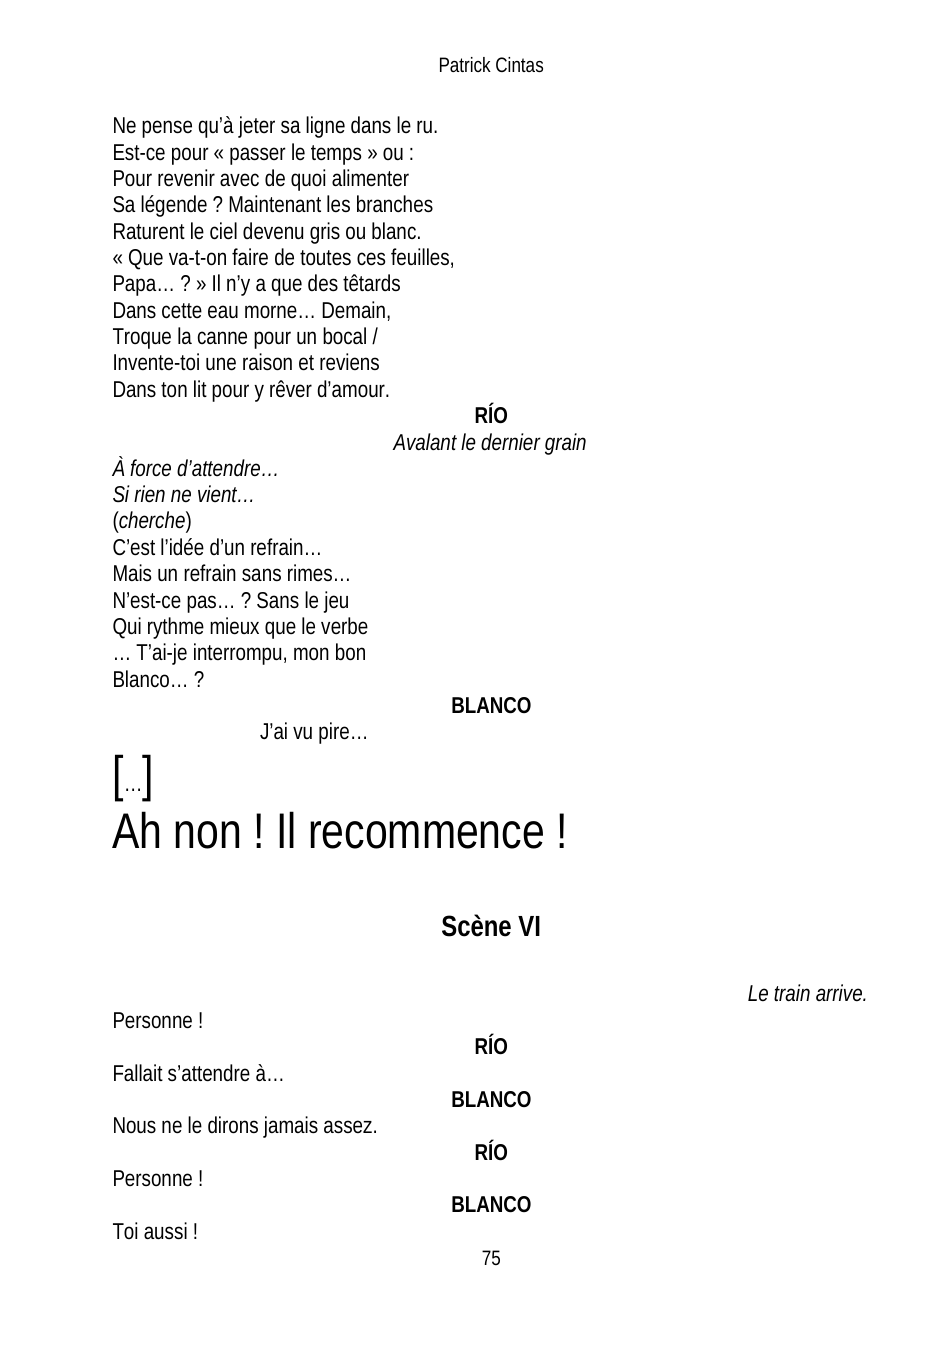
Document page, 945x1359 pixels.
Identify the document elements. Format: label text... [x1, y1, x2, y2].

text Mais un refrain sans rimes… [112, 560, 870, 587]
text RÍO [112, 1138, 870, 1165]
text Personne ! [112, 1165, 870, 1191]
text Sa légende ? Maintenant les branches [112, 191, 870, 218]
text Dans cette eau morne… Demain, [112, 297, 870, 323]
text BLANCO [112, 692, 870, 718]
text BLANCO [112, 1086, 870, 1112]
text RÍO [112, 1033, 870, 1059]
text « Que va-t-on faire de toutes ces feuilles, [112, 244, 870, 270]
text RÍO [112, 402, 870, 428]
subtitle Scène VI [112, 909, 870, 943]
text Le train arrive. [112, 980, 870, 1007]
text Dans ton lit pour y rêver d’amour. [112, 376, 870, 402]
text Est-ce pour « passer le temps » ou : [112, 138, 870, 165]
text Ne pense qu’à jeter sa ligne dans le ru. [112, 112, 870, 138]
text Invente-toi une raison et reviens [112, 349, 870, 376]
text Troque la canne pour un bocal / [112, 323, 870, 349]
text Blanco… ? [112, 666, 870, 692]
text N’est-ce pas… ? Sans le jeu [112, 587, 870, 613]
text (cherche) [112, 507, 870, 534]
text Personne ! [112, 1007, 870, 1033]
text C’est l’idée d’un refrain… [112, 534, 870, 560]
text Avalant le dernier grain [112, 428, 870, 455]
text Papa… ? » Il n’y a que des têtards [112, 270, 870, 297]
text BLANCO [112, 1191, 870, 1218]
text J’ai vu pire… [260, 718, 870, 745]
text Pour revenir avec de quoi alimenter [112, 165, 870, 191]
text À force d’attendre… [112, 455, 870, 481]
text Raturent le ciel devenu gris ou blanc. [112, 218, 870, 244]
text Si rien ne vient… [112, 481, 870, 507]
text Fallait s’attendre à… [112, 1059, 870, 1086]
text Nous ne le dirons jamais assez. [112, 1112, 870, 1138]
text Qui rythme mieux que le verbe [112, 613, 870, 639]
text Toi aussi ! [112, 1218, 870, 1244]
text Ah non ! Il recommence ! [112, 802, 870, 859]
text […] [112, 745, 870, 802]
text … T’ai-je interrompu, mon bon [112, 639, 870, 666]
